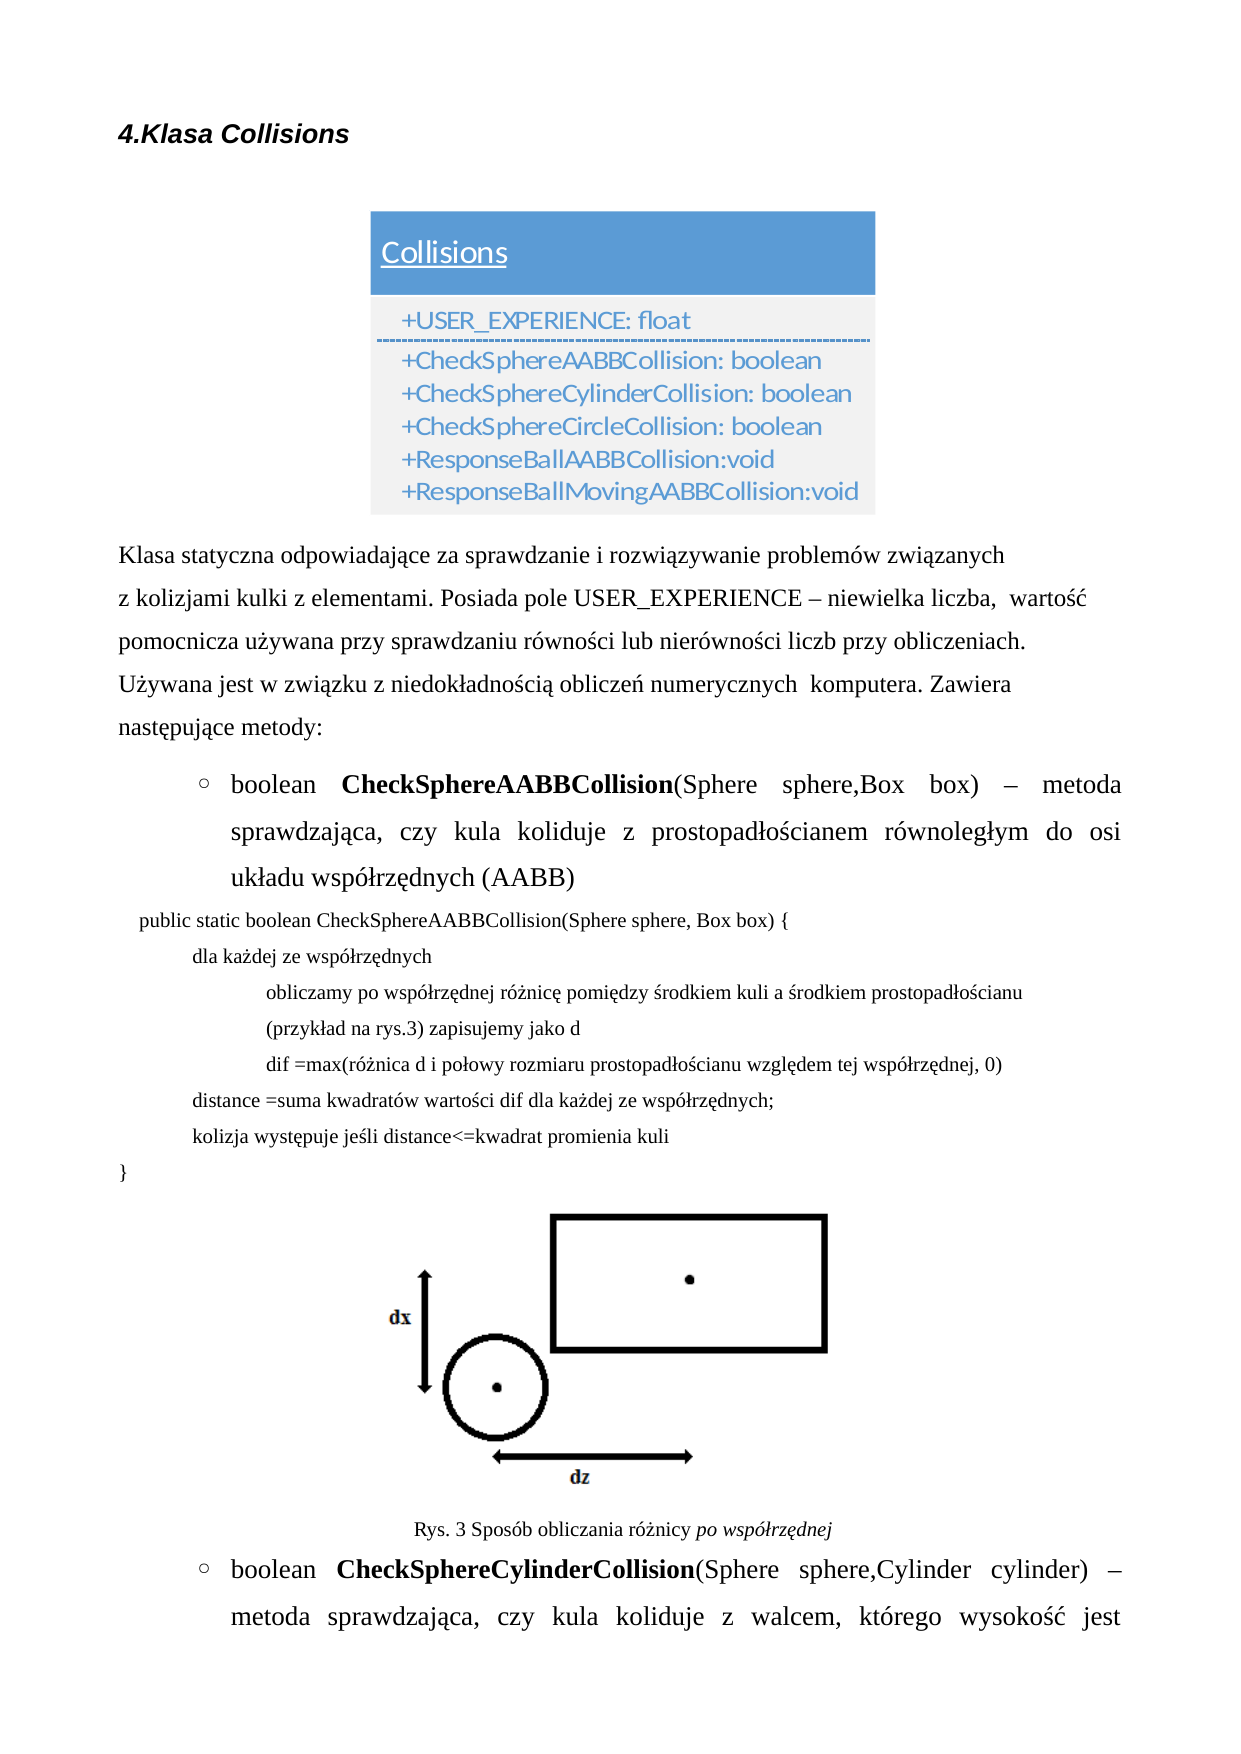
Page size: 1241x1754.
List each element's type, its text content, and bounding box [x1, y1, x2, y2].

text distance =suma kwadratów wartości dif dla każdej ze współrzędnych; [118, 1088, 1122, 1112]
list boolean CheckSphereCylinderCollision(Sphere sphere,Cylinder cylinder) – metoda sprawdzająca, czy kula koliduje z walcem, którego wysokość jest [193, 1553, 1122, 1631]
text (przykład na rys.3) zapisujemy jako d [118, 1016, 1122, 1040]
text kolizja występuje jeśli distance<=kwadrat promienia kuli [118, 1124, 1122, 1148]
text Rys. 3 Sposób obliczania różnicy po współrzędnej [118, 1189, 1122, 1541]
text public static boolean CheckSphereAABBCollision(Sphere sphere, Box box) { [118, 908, 1122, 932]
text dif =max(różnica d i połowy rozmiaru prostopadłościanu względem tej współrzędnej, 0) [118, 1052, 1122, 1076]
list boolean CheckSphereAABBCollision(Sphere sphere,Box box) – metoda sprawdzająca, czy kula koliduje z prostopadłościanem równoległym do osi układu współrzędnych (AABB) [193, 768, 1122, 892]
text } [118, 1160, 1122, 1184]
text dla każdej ze współrzędnych [118, 944, 1122, 968]
subtitle 4.Klasa Collisions [118, 118, 1122, 149]
text obliczamy po współrzędnej różnicę pomiędzy środkiem kuli a środkiem prostopadłościanu [118, 980, 1122, 1004]
text Klasa statyczna odpowiadające za sprawdzanie i rozwiązywanie problemów związanych z kolizjami kulki z elementami. Posiada pole USER_EXPERIENCE – niewielka liczba, wartość pomocnicza używana przy sprawdzaniu równości lub nierówności liczb przy obliczeniach. Używana jest w związku z niedokładnością obliczeń numerycznych komputera. Zawiera następujące metody: [118, 177, 1122, 741]
